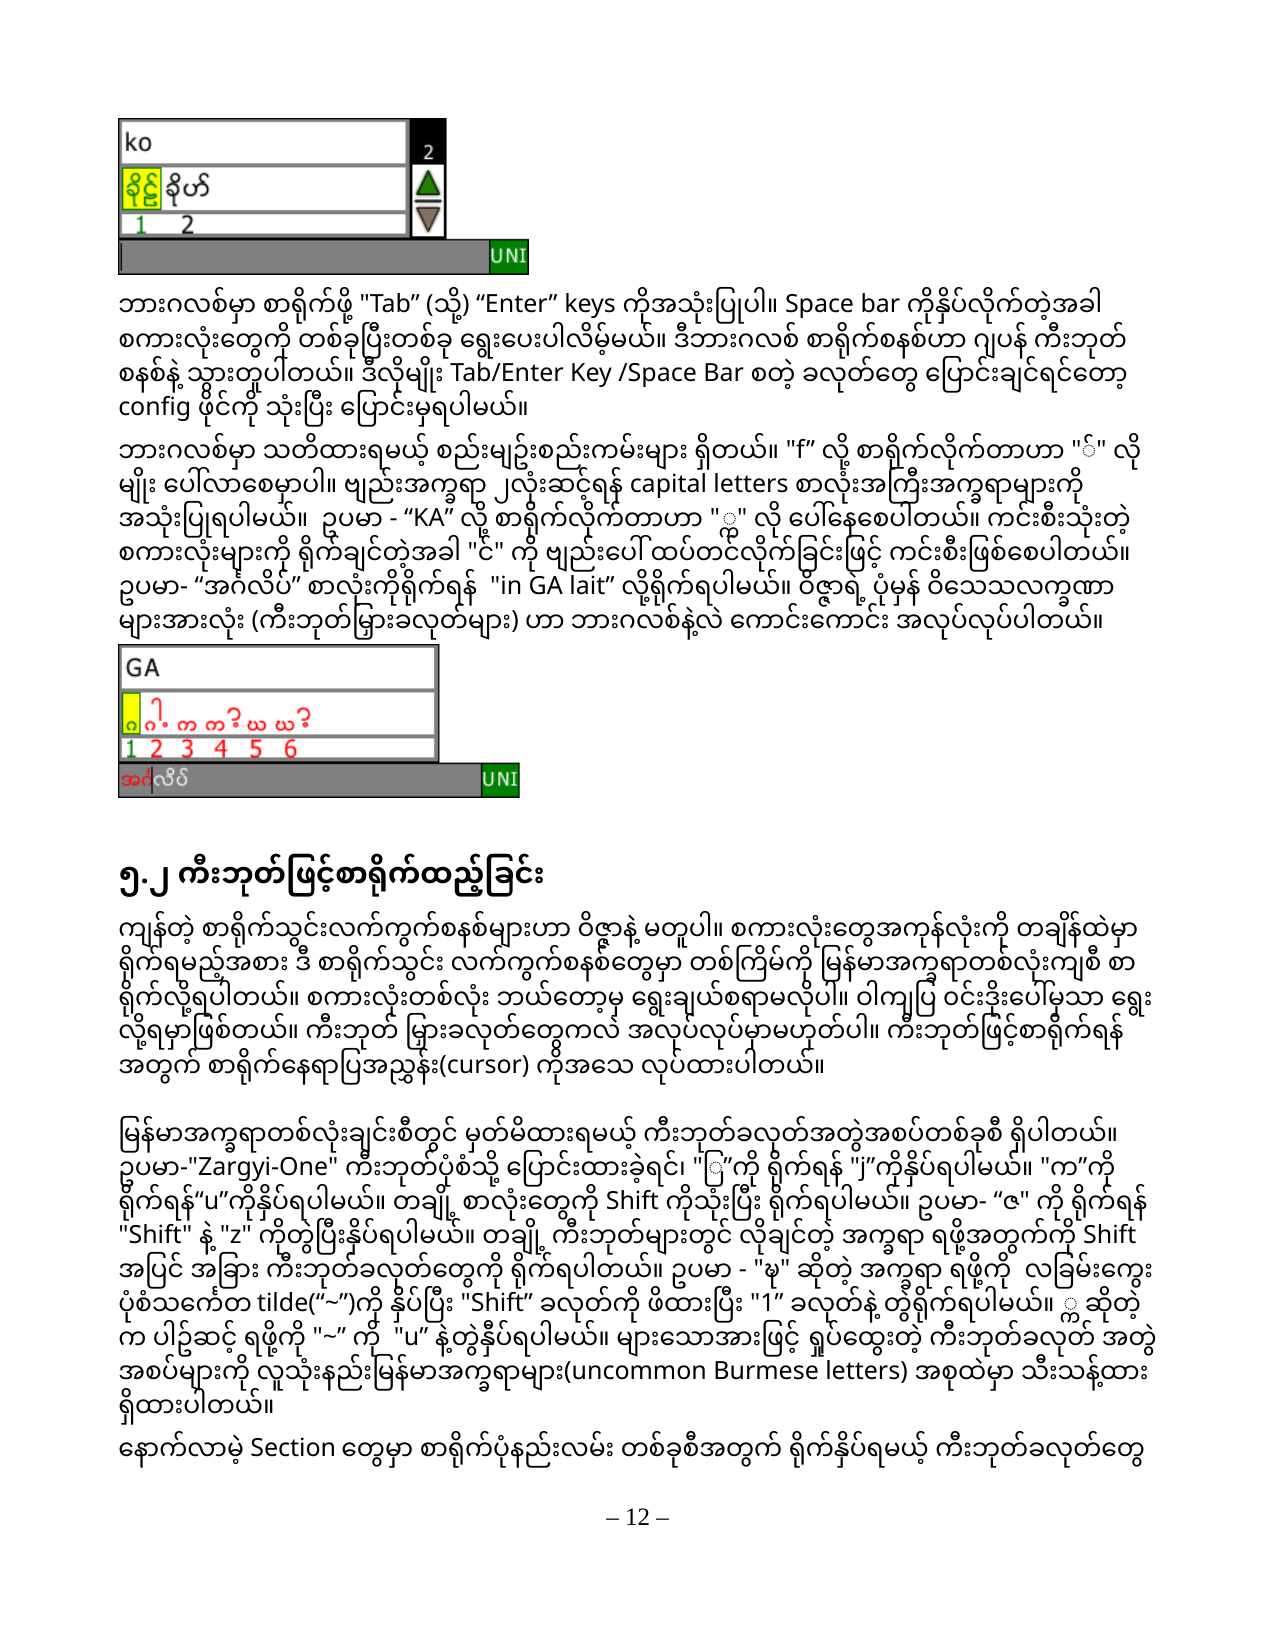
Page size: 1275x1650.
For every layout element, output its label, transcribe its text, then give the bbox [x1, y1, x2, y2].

text ကျန်တဲ့ စာရိုက်သွင်းလက်ကွက်စနစ်များဟာ ဝိဇ္ဇာနဲ့ မတူပါ။ စကားလုံးတွေအကုန်လုံးကို တချိန်ထဲမှာ ရိုက်ရမည့်အစား ဒီ စာရိုက်သွင်း လက်ကွက်စနစ်တွေမှာ တစ်ကြိမ်ကို မြန်မာအက္ခရာတစ်လုံးကျစီ စာရိုက်လို့ရပါတယ်။ စကားလုံးတစ်လုံး ဘယ်တော့မှ ရွေးချယ်စရာမလိုပါ။ ဝါကျပြ ၀င်းဒိုးပေါ်မှသာ ရွေးလို့ရမှာဖြစ်တယ်။ ကီးဘုတ် မြှားခလုတ်တွေကလဲ အလုပ်လုပ်မှာမဟုတ်ပါ။ ကီးဘုတ်ဖြင့်စာရိုက်ရန်အတွက် စာရိုက်နေရာပြအညွှန်း(cursor) ကိုအသေ လုပ်ထားပါတယ်။ [118, 910, 1157, 1080]
text ဘားဂလစ်မှာ သတိထားရမယ့် စည်းမျဥ်းစည်းကမ်းများ ရှိတယ်။ "f” လို့ စာရိုက်လိုက်တာဟာ "်" လိုမျိုး ပေါ်လာစေမှာပါ။ ဗျည်းအက္ခရာ ၂လုံးဆင့်ရန် capital letters စာလုံးအကြီးအက္ခရာများကို အသုံးပြုရပါမယ်။ ဥပမာ - “KA” လို့ စာရိုက်လိုက်တာဟာ "္က" လို ပေါ်နေစေပါတယ်။ ကင်းစီးသုံးတဲ့စကားလုံးများကို ရိုက်ချင်တဲ့အခါ "င်" ကို ဗျည်းပေါ် ထပ်တင်လိုက်ခြင်းဖြင့် ကင်းစီးဖြစ်စေပါတယ်။ ဥပမာ- “အင်္ဂလိပ်” စာလုံးကိုရိုက်ရန် "in GA lait” လို့ရိုက်ရပါမယ်။ ဝိဇ္ဇာရဲ့ ပုံမှန် ဝိသေသလက္ခဏာများအားလုံး (ကီးဘုတ်မြှားခလုတ်များ) ဟာ ဘားဂလစ်နဲ့လဲ ကောင်းကောင်း အလုပ်လုပ်ပါတယ်။ [118, 431, 1157, 636]
picture [118, 118, 529, 275]
subtitle ၅.၂ ကီးဘုတ်ဖြင့်စာရိုက်ထည့်ခြင်း [118, 852, 1157, 892]
text ဘားဂလစ်မှာ စာရိုက်ဖို့ "Tab” (သို့) “Enter” keys ကိုအသုံးပြုပါ။ Space bar ကိုနှိပ်လိုက်တဲ့အခါ စကားလုံးတွေကို တစ်ခုပြီးတစ်ခု ရွေးပေးပါလိမ့်မယ်။ ဒီဘားဂလစ် စာရိုက်စနစ်ဟာ ဂျပန် ကီးဘုတ်စနစ်နဲ့ သွားတူပါတယ်။ ဒီလိုမျိုး Tab/Enter Key /Space Bar စတဲ့ ခလုတ်တွေ ပြောင်းချင်ရင်တော့ config ဖိုင်ကို သုံးပြီး ပြောင်းမှရပါမယ်။ [118, 275, 1157, 422]
picture [118, 644, 520, 798]
text နောက်လာမဲ့ Sectionတွေမှာ စာရိုက်ပုံနည်းလမ်း တစ်ခုစီအတွက် ရိုက်နှိပ်ရမယ့် ကီးဘုတ်ခလုတ်တွေ [118, 1430, 1157, 1464]
text မြန်မာအက္ခရာတစ်လုံးချင်းစီတွင် မှတ်မိထားရမယ့် ကီးဘုတ်ခလုတ်အတွဲအစပ်တစ်ခုစီ ရှိပါတယ်။ ဥပမာ-"Zargyi-One" ကီးဘုတ်ပုံစံသို့ ပြောင်းထားခဲ့ရင်၊ "ြ”ကို ရိုက်ရန် "j”ကိုနှိပ်ရပါမယ်။ "က”ကိုရိုက်ရန်“u”ကိုနှိပ်ရပါမယ်။ တချို့ စာလုံးတွေကို Shift ကိုသုံးပြီး ရိုက်ရပါမယ်။ ဥပမာ- “ဇ" ကို ရိုက်ရန် "Shift" နဲ့ "z" ကိုတွဲပြီးနှိပ်ရပါမယ်။ တချို့ ကီးဘုတ်များတွင် လိုချင်တဲ့ အက္ခရာ ရဖို့အတွက်ကို Shift အပြင် အခြား ကီးဘုတ်ခလုတ်တွေကို ရိုက်ရပါတယ်။ ဥပမာ - "ဍ္ဎ" ဆိုတဲ့ အက္ခရာ ရဖို့ကို လခြမ်းကွေးပုံစံသင်္ကေတtilde(“~”)ကို နှိပ်ပြီး "Shift” ခလုတ်ကို ဖိထားပြီး "1” ခလုတ်နဲ့ တွဲရိုက်ရပါမယ်။ ္က ဆိုတဲ့ က ပါဥ်ဆင့် ရဖို့ကို "~” ကို "u” နဲ့တွဲနှီပ်ရပါမယ်။ များသောအားဖြင့် ရှုပ်ထွေးတဲ့ ကီးဘုတ်ခလုတ် အတွဲအစပ်များကို လူသုံးနည်းမြန်မာအက္ခရာများ(uncommon Burmese letters) အစုထဲမှာ သီးသန့်ထားရှိထားပါတယ်။ [118, 1114, 1157, 1421]
